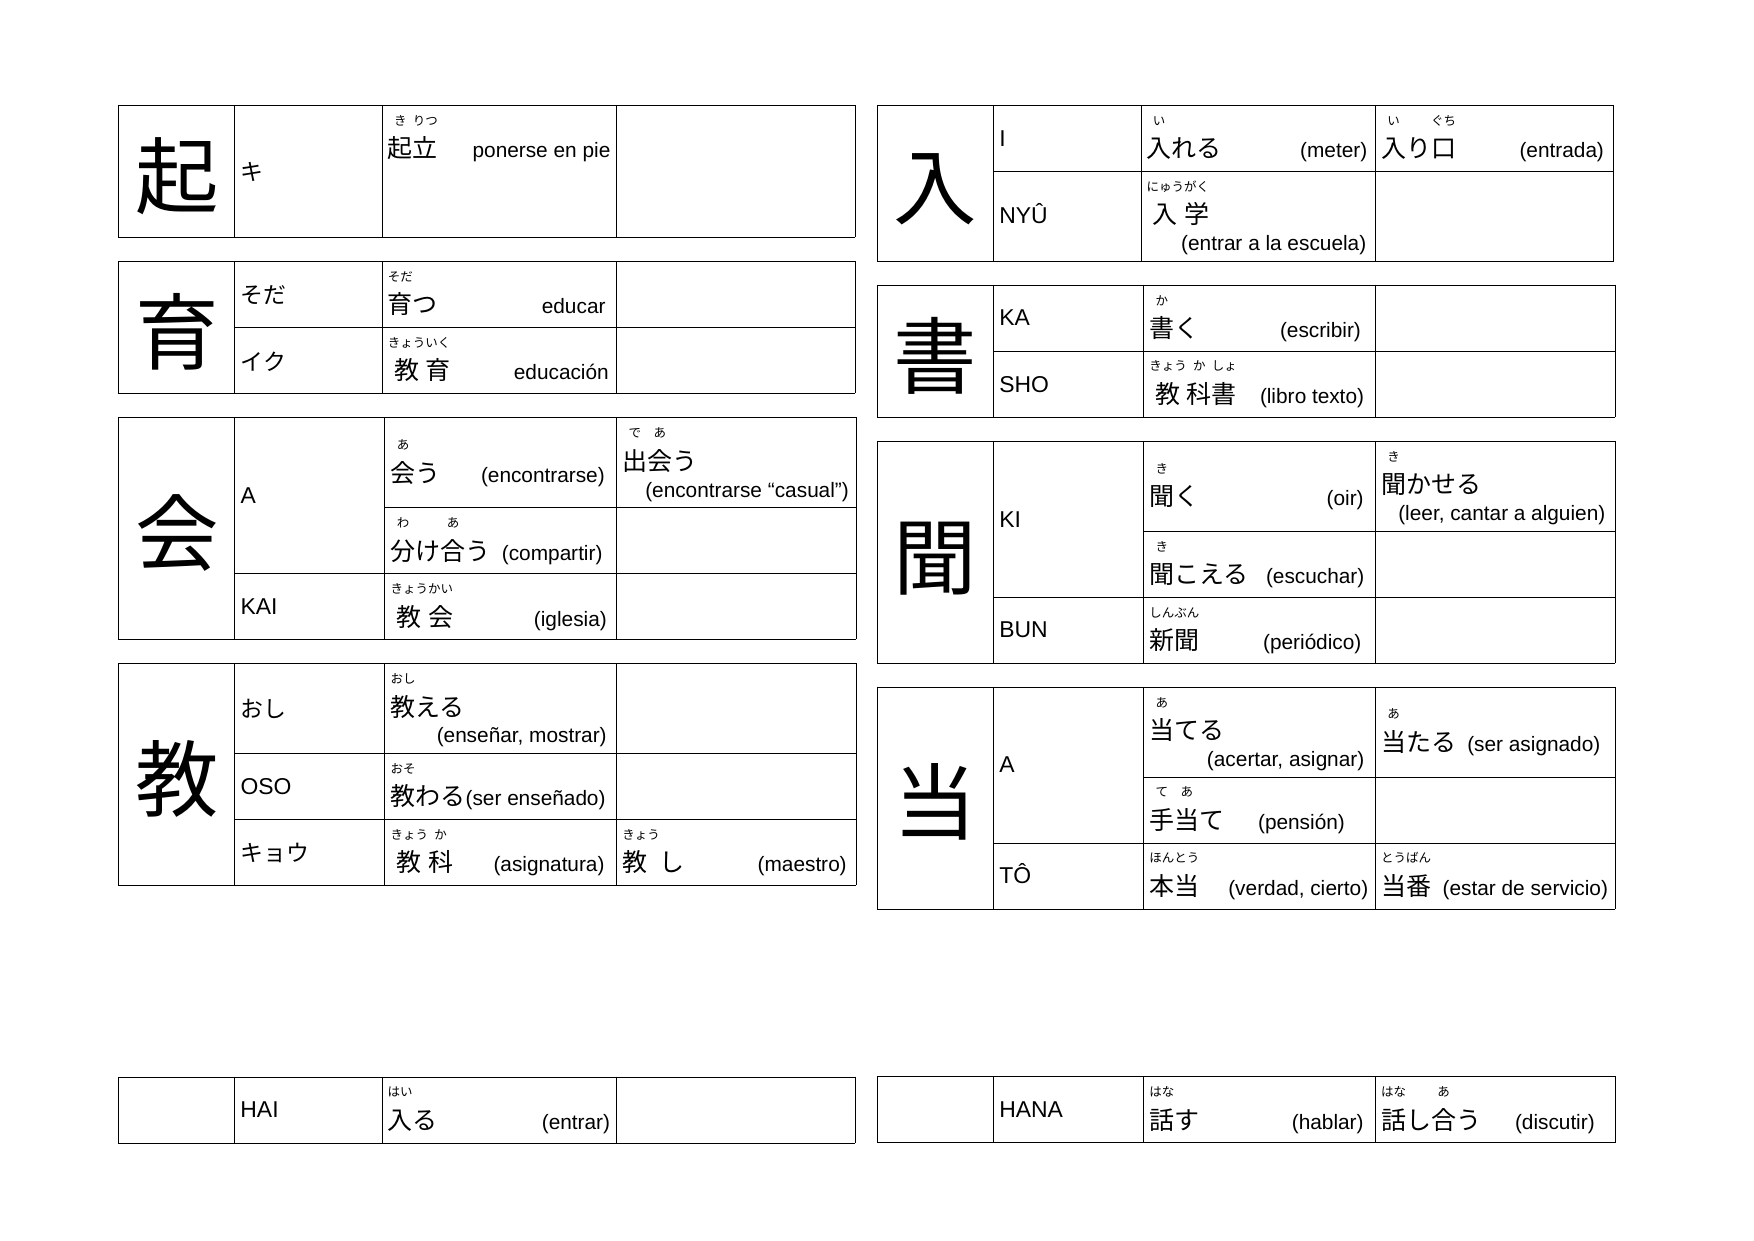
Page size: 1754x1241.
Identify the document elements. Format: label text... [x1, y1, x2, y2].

table_cell [1376, 352, 1615, 417]
table_cell [617, 508, 856, 573]
table_header そだ [235, 262, 382, 327]
table_cell [1376, 598, 1615, 663]
table_cell OSO [235, 754, 384, 819]
table_cell BUN [994, 598, 1143, 663]
table_header 話はなし合あう (discutir) [1376, 1077, 1615, 1142]
table_header HANA [994, 1077, 1143, 1142]
table_header [1376, 286, 1615, 351]
table_cell 教きょう育いく educación [383, 328, 616, 393]
table_header 聞 [878, 442, 993, 663]
table_header 会あう (encontrarse) [385, 418, 616, 507]
table_header 育そだつ educar [383, 262, 616, 327]
table_cell [617, 754, 856, 819]
table_header 出で会あう (encontrarse “casual”) [617, 418, 856, 507]
table_header [617, 1078, 855, 1142]
table_header 聞きかせる (leer, cantar a alguien) [1376, 442, 1615, 531]
table_header 教 [119, 664, 234, 885]
table_header 起 [119, 106, 234, 237]
table_cell [617, 328, 855, 393]
table_cell KAI [235, 574, 384, 639]
table_cell 教きょう科か書しょ (libro texto) [1144, 352, 1375, 417]
table_cell 教きょうし (maestro) [617, 820, 856, 885]
table_cell SHO [994, 352, 1143, 417]
table_header [119, 1078, 234, 1142]
table_header 入はいる (entrar) [383, 1078, 616, 1142]
table_cell キョウ [235, 820, 384, 885]
table_header おし [235, 664, 384, 753]
table_cell 分わけ合あう (compartir) [385, 508, 616, 573]
table_header 教おしえる (enseñar, mostrar) [385, 664, 616, 753]
table_header [617, 262, 855, 327]
table_header 聞きく (oir) [1144, 442, 1375, 531]
table_cell [1376, 172, 1613, 261]
table_cell [617, 106, 855, 237]
table_cell イク [235, 328, 382, 393]
table_cell [617, 574, 856, 639]
table_cell I [994, 106, 1141, 171]
table_cell 入にゅう学がく (entrar a la escuela) [1142, 172, 1375, 261]
table_cell 本ほん当とう (verdad, cierto) [1144, 844, 1375, 908]
table_cell 入いれる (meter) [1142, 106, 1375, 171]
table_cell [1376, 778, 1615, 842]
table_header 入 [878, 106, 993, 261]
table_cell 聞きこえる (escuchar) [1144, 532, 1375, 597]
table_cell 起き立りつ ponerse en pie [383, 106, 616, 237]
table_header 当 [878, 688, 993, 908]
table_header 当あたる (ser asignado) [1376, 688, 1615, 777]
table_header HAI [235, 1078, 382, 1142]
table_cell 入いり口ぐち (entrada) [1376, 106, 1613, 171]
table_header A [235, 418, 384, 573]
table_header [617, 664, 856, 753]
table_header 会 [119, 418, 234, 639]
table_header 書かく (escribir) [1144, 286, 1375, 351]
table_header [878, 1077, 993, 1142]
table_cell キ [235, 106, 382, 237]
table_cell 教きょう会かい (iglesia) [385, 574, 616, 639]
table_cell 教おそわる(ser enseñado) [385, 754, 616, 819]
table_cell 手て当あて (pensión) [1144, 778, 1375, 842]
table_header 書 [878, 286, 993, 417]
table_cell 当とう番ばん (estar de servicio) [1376, 844, 1615, 908]
table_header 当あてる (acertar, asignar) [1144, 688, 1375, 777]
table_cell 新しん聞ぶん (periódico) [1144, 598, 1375, 663]
table_cell NYÛ [994, 172, 1141, 261]
table_cell TÔ [994, 844, 1143, 908]
table_header A [994, 688, 1143, 842]
table_header 話はなす (hablar) [1144, 1077, 1375, 1142]
table_header 育 [119, 262, 234, 393]
table_cell [1376, 532, 1615, 597]
table_header KA [994, 286, 1143, 351]
table_header KI [994, 442, 1143, 597]
table_cell 教きょう科か (asignatura) [385, 820, 616, 885]
